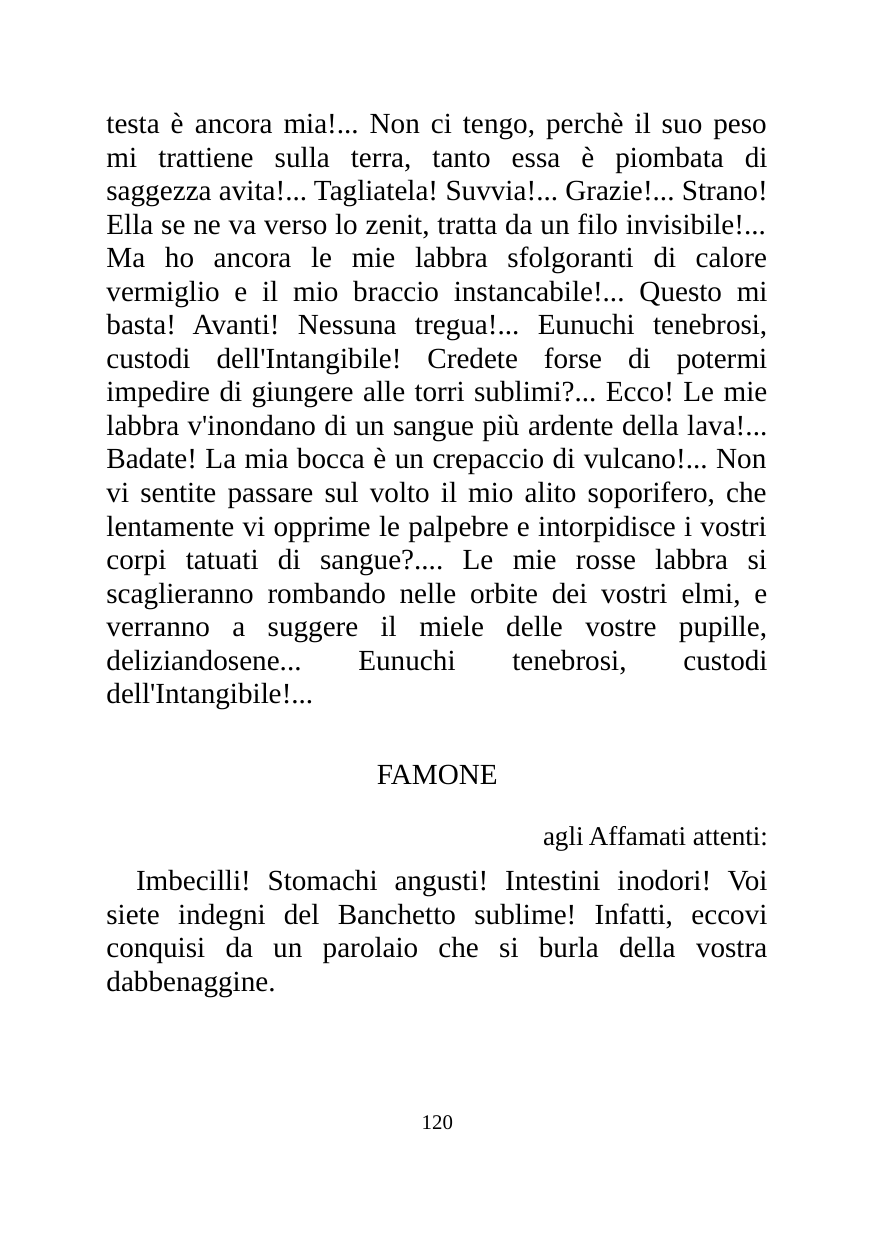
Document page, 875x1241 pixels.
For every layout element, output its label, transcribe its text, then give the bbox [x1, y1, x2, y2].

text Imbecilli! Stomachi angusti! Intestini inodori! Voi siete indegni del Banchetto sublime! Infatti, eccovi conquisi da un parolaio che si burla della vostra dabbenaggine. [106, 863, 768, 997]
text agli Affamati attenti: [402, 820, 768, 851]
text FAMONE [106, 757, 768, 791]
text testa è ancora mia!... Non ci tengo, perchè il suo peso mi trattiene sulla terra, tanto essa è piombata di saggezza avita!... Tagliatela! Suvvia!... Grazie!... Strano! Ella se ne va verso lo zenit, tratta da un filo invisibile!... Ma ho ancora le mie labbra sfolgoranti di calore vermiglio e il mio braccio instancabile!... Questo mi basta! Avanti! Nessuna tregua!... Eunuchi tenebrosi, custodi dell'Intangibile! Credete forse di potermi impedire di giungere alle torri sublimi?... Ecco! Le mie labbra v'inondano di un sangue più ardente della lava!... Badate! La mia bocca è un crepaccio di vulcano!... Non vi sentite passare sul volto il mio alito soporifero, che lentamente vi opprime le palpebre e intorpidisce i vostri corpi tatuati di sangue?.... Le mie rosse labbra si scaglieranno rombando nelle orbite dei vostri elmi, e verranno a suggere il miele delle vostre pupille, deliziandosene... Eunuchi tenebrosi, custodi dell'Intangibile!... [106, 106, 768, 710]
